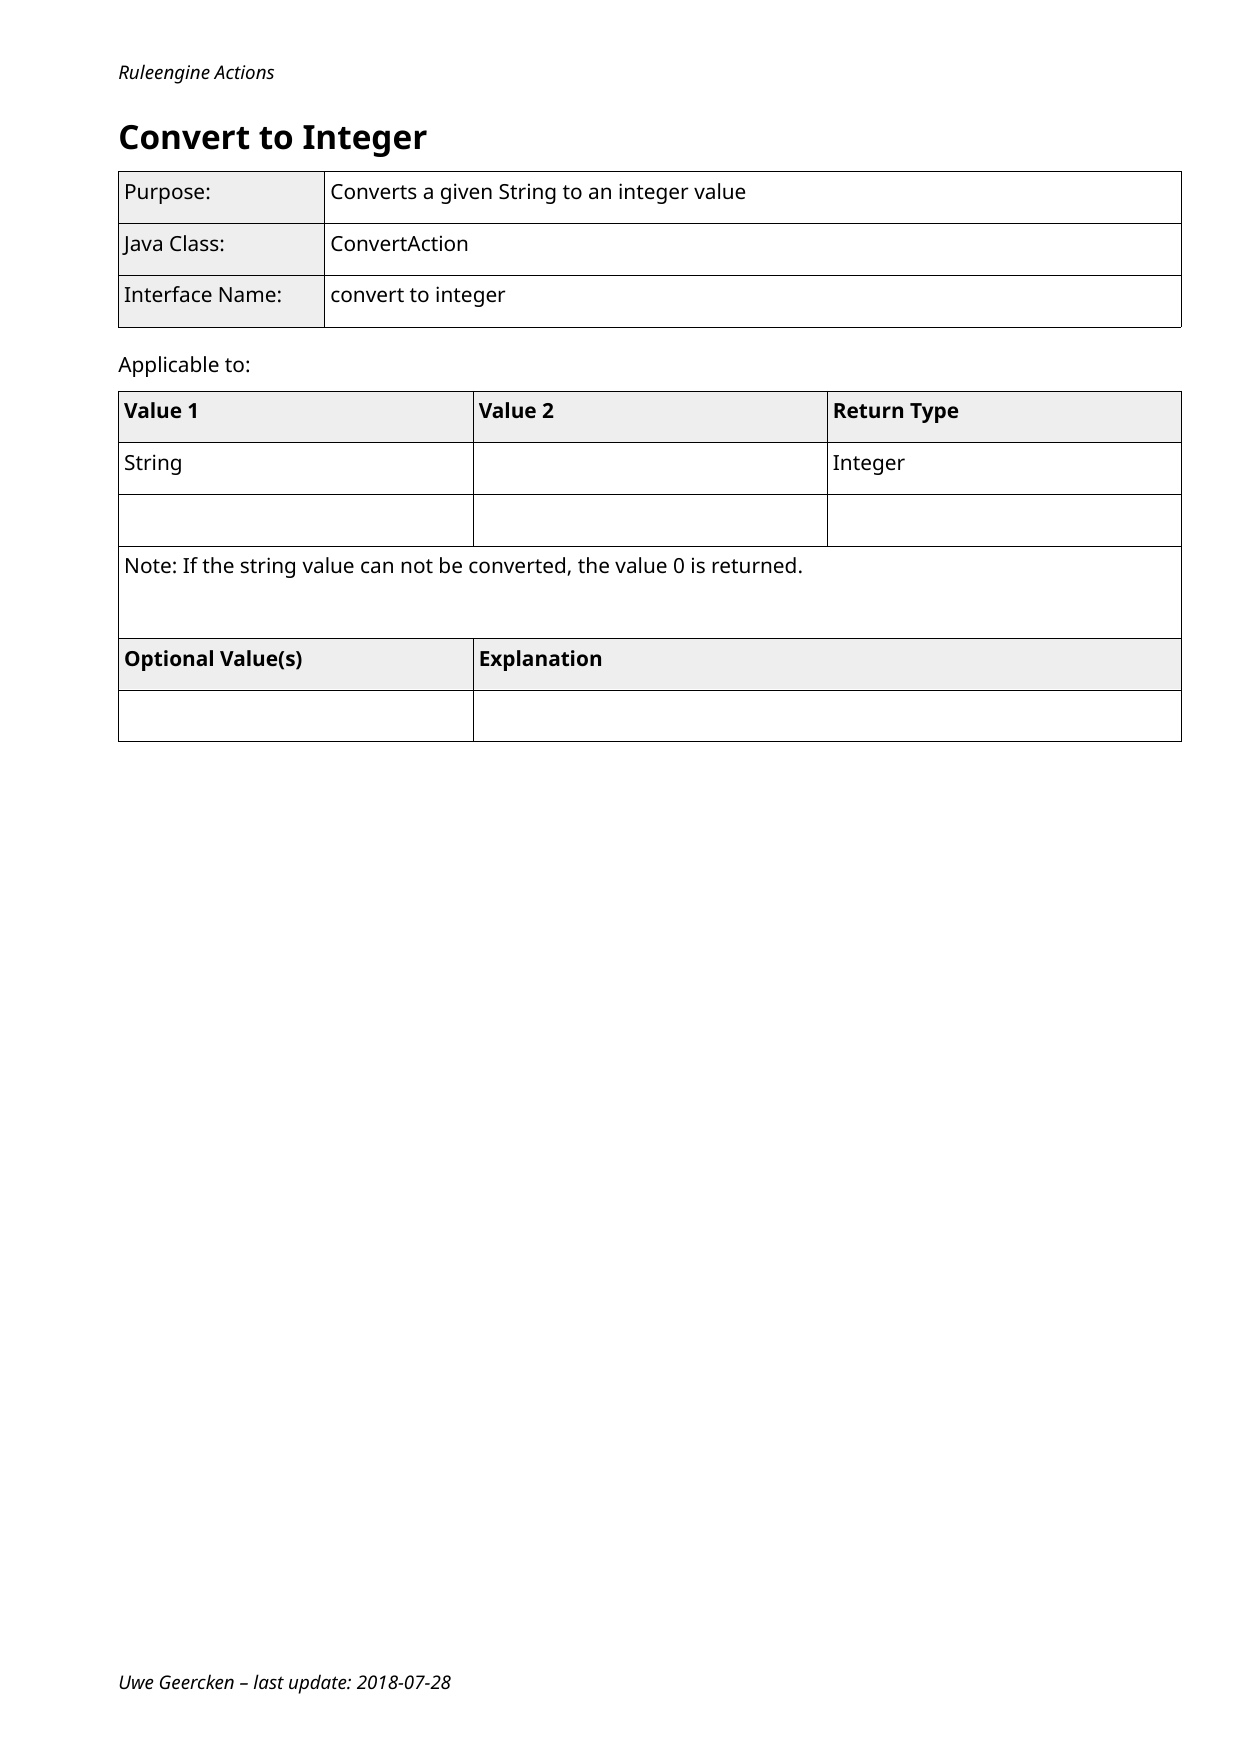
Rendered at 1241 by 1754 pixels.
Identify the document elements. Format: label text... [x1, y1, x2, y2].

text Convert to Integer [118, 114, 1181, 159]
table_cell Java Class: [119, 224, 324, 275]
table_header Return Type [828, 392, 1181, 442]
table_cell Note: If the string value can not be converted, the value 0 is returned. [119, 547, 1181, 638]
table_cell convert to integer [325, 276, 1181, 327]
table_cell [119, 495, 473, 546]
table_cell Optional Value(s) [119, 639, 473, 689]
table_header Converts a given String to an integer value [325, 172, 1181, 223]
table_cell [474, 691, 1181, 741]
table_cell [119, 691, 473, 741]
table_cell Integer [828, 443, 1181, 494]
table_cell Interface Name: [119, 276, 324, 327]
table_cell ConvertAction [325, 224, 1181, 275]
table_cell [474, 495, 827, 546]
table_header Value 2 [474, 392, 827, 442]
table_header Value 1 [119, 392, 473, 442]
text Applicable to: [118, 350, 1181, 379]
table_cell [828, 495, 1181, 546]
table_header Purpose: [119, 172, 324, 223]
table_cell String [119, 443, 473, 494]
table_cell Explanation [474, 639, 1181, 689]
table_cell [474, 443, 827, 494]
